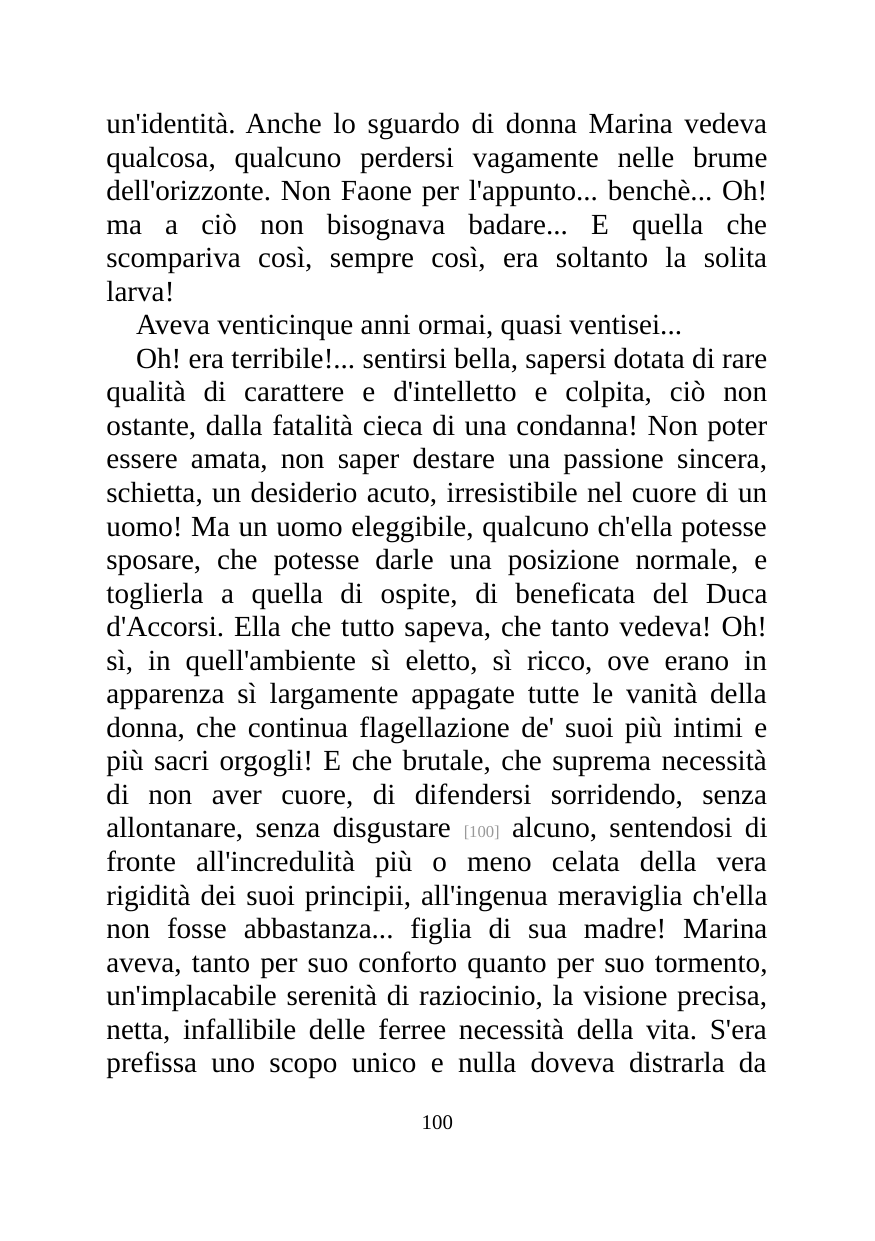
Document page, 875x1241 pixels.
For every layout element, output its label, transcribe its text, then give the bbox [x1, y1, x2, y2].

text Oh! era terribile!... sentirsi bella, sapersi dotata di rare qualità di carattere e d'intelletto e colpita, ciò non ostante, dalla fatalità cieca di una condanna! Non poter essere amata, non saper destare una passione sincera, schietta, un desiderio acuto, irresistibile nel cuore di un uomo! Ma un uomo eleggibile, qualcuno ch'ella potesse sposare, che potesse darle una posizione normale, e toglierla a quella di ospite, di beneficata del Duca d'Accorsi. Ella che tutto sapeva, che tanto vedeva! Oh! sì, in quell'ambiente sì eletto, sì ricco, ove erano in apparenza sì largamente appagate tutte le vanità della donna, che continua flagellazione de' suoi più intimi e più sacri orgogli! E che brutale, che suprema necessità di non aver cuore, di difendersi sorridendo, senza allontanare, senza disgustare [100] alcuno, sentendosi di fronte all'incredulità più o meno celata della vera rigidità dei suoi principii, all'ingenua meraviglia ch'ella non fosse abbastanza... figlia di sua madre! Marina aveva, tanto per suo conforto quanto per suo tormento, un'implacabile serenità di raziocinio, la visione precisa, netta, infallibile delle ferree necessità della vita. S'era prefissa uno scopo unico e nulla doveva distrarla da [106, 341, 768, 1079]
text un'identità. Anche lo sguardo di donna Marina vedeva qualcosa, qualcuno perdersi vagamente nelle brume dell'orizzonte. Non Faone per l'appunto... benchè... Oh! ma a ciò non bisognava badare... E quella che scompariva così, sempre così, era soltanto la solita larva! [106, 106, 768, 307]
text Aveva venticinque anni ormai, quasi ventisei... [106, 307, 768, 341]
